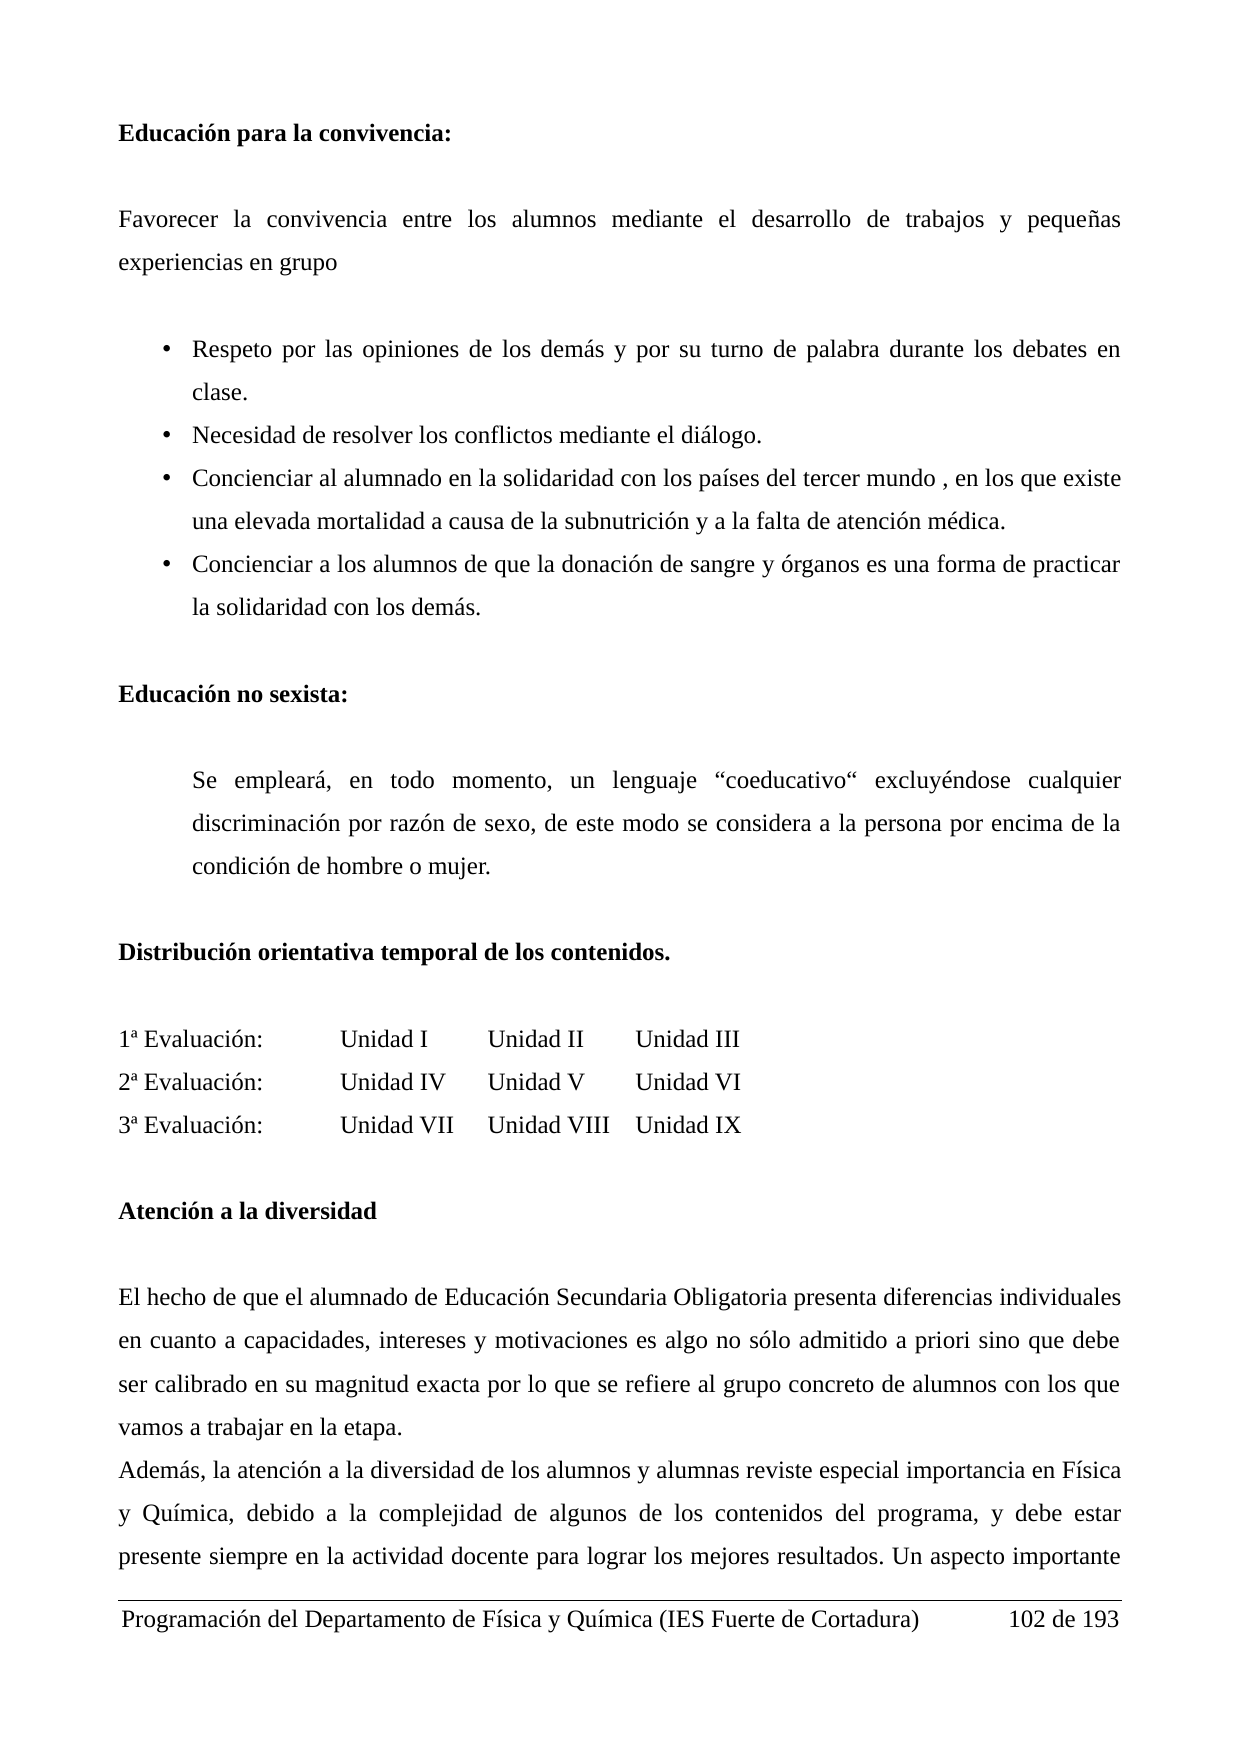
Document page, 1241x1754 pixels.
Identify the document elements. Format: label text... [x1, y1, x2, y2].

text 3ª Evaluación: Unidad VII Unidad VIII Unidad IX [118, 1110, 1122, 1139]
text 2ª Evaluación: Unidad IV Unidad V Unidad VI [118, 1067, 1122, 1096]
text Educación no sexista: [118, 679, 1122, 707]
text Favorecer la convivencia entre los alumnos mediante el desarrollo de trabajos y pequeñas experiencias en grupo [118, 204, 1122, 276]
text Distribución orientativa temporal de los contenidos. [118, 937, 1122, 966]
list Concienciar al alumnado en la solidaridad con los países del tercer mundo , en los que existe una elevada mortalidad a causa de la subnutrición y a la falta de atención médica. [162, 463, 1122, 535]
text El hecho de que el alumnado de Educación Secundaria Obligatoria presenta diferencias individuales en cuanto a capacidades, intereses y motivaciones es algo no sólo admitido a priori sino que debe ser calibrado en su magnitud exacta por lo que se refiere al grupo concreto de alumnos con los que vamos a trabajar en la etapa. [118, 1282, 1122, 1441]
list Se empleará, en todo momento, un lenguaje “coeducativo“ excluyéndose cualquier discriminación por razón de sexo, de este modo se considera a la persona por encima de la condición de hombre o mujer. [162, 765, 1122, 880]
text 1ª Evaluación: Unidad I Unidad II Unidad III [118, 1024, 1122, 1052]
text Además, la atención a la diversidad de los alumnos y alumnas reviste especial importancia en Física y Química, debido a la complejidad de algunos de los contenidos del programa, y debe estar presente siempre en la actividad docente para lograr los mejores resultados. Un aspecto importante [118, 1455, 1122, 1570]
text Educación para la convivencia: [118, 118, 1122, 147]
list Necesidad de resolver los conflictos mediante el diálogo. [162, 420, 1122, 449]
list Concienciar a los alumnos de que la donación de sangre y órganos es una forma de practicar la solidaridad con los demás. [162, 549, 1122, 621]
list Respeto por las opiniones de los demás y por su turno de palabra durante los debates en clase. [162, 334, 1122, 406]
text Atención a la diversidad [118, 1196, 1122, 1225]
